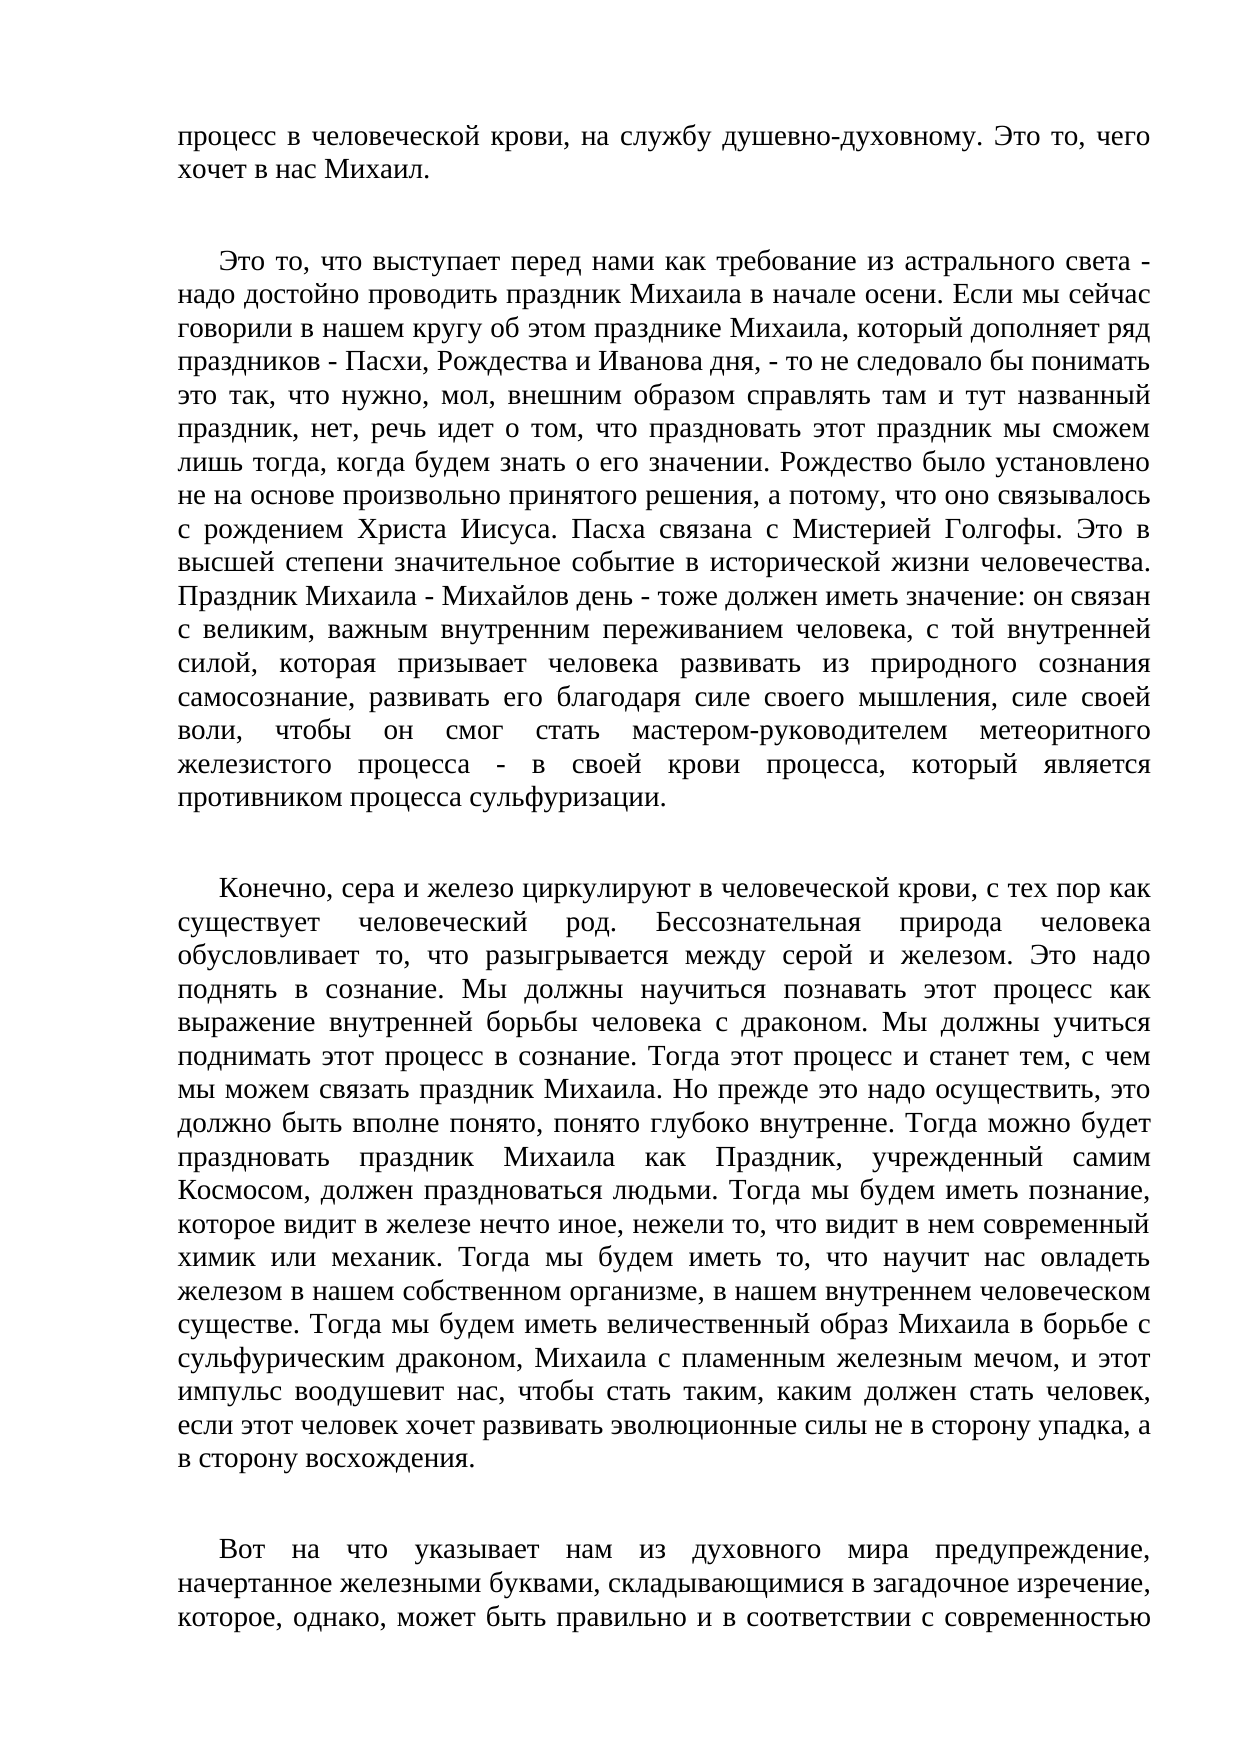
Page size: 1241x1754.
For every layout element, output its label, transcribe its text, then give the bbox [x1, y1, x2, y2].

text процесс в человеческой крови, на службу душевно-духовному. Это то, чего хочет в нас Михаил. [177, 118, 1152, 185]
text Вот на что указывает нам из духовного мира предупреждение, начертанное железными буквами, складывающимися в загадочное изречение, которое, однако, может быть правильно и в соответствии с современностью [177, 1532, 1152, 1632]
text Это то, что выступает перед нами как требование из астрального света - надо достойно проводить праздник Михаила в начале осени. Если мы сейчас говорили в нашем кругу об этом празднике Михаила, который дополняет ряд праздников - Пасхи, Рождества и Иванова дня, - то не следовало бы понимать это так, что нужно, мол, внешним образом справлять там и тут названный праздник, нет, речь идет о том, что праздновать этот праздник мы сможем лишь тогда, когда будем знать о его значении. Рождество было установлено не на основе произвольно принятого решения, а потому, что оно связывалось с рождением Христа Иисуса. Пасха связана с Мистерией Голгофы. Это в высшей степени значительное событие в исторической жизни человечества. Праздник Михаила - Михайлов день - тоже должен иметь значение: он связан с великим, важным внутренним переживанием человека, с той внутренней силой, которая призывает человека развивать из природного сознания самосознание, развивать его благодаря силе своего мышления, силе своей воли, чтобы он смог стать мастером-руководителем метеоритного железистого процесса - в своей крови процесса, который является противником процесса сульфуризации. [177, 243, 1152, 813]
text Конечно, сера и железо циркулируют в человеческой крови, с тех пор как существует человеческий род. Бессознательная природа человека обусловливает то, что разыгрывается между серой и железом. Это надо поднять в сознание. Мы должны научиться познавать этот процесс как выражение внутренней борьбы человека с драконом. Мы должны учиться поднимать этот процесс в сознание. Тогда этот процесс и станет тем, с чем мы можем связать праздник Михаила. Но прежде это надо осуществить, это должно быть вполне понято, понято глубоко внутренне. Тогда можно будет праздновать праздник Михаила как Праздник, учрежденный самим Космосом, должен праздноваться людьми. Тогда мы будем иметь познание, которое видит в железе нечто иное, нежели то, что видит в нем современный химик или механик. Тогда мы будем иметь то, что научит нас овладеть железом в нашем собственном организме, в нашем внутреннем человеческом существе. Тогда мы будем иметь величественный образ Михаила в борьбе с сульфурическим драконом, Михаила с пламенным железным мечом, и этот импульс воодушевит нас, чтобы стать таким, каким должен стать человек, если этот человек хочет развивать эволюционные силы не в сторону упадка, а в сторону восхождения. [177, 870, 1152, 1474]
